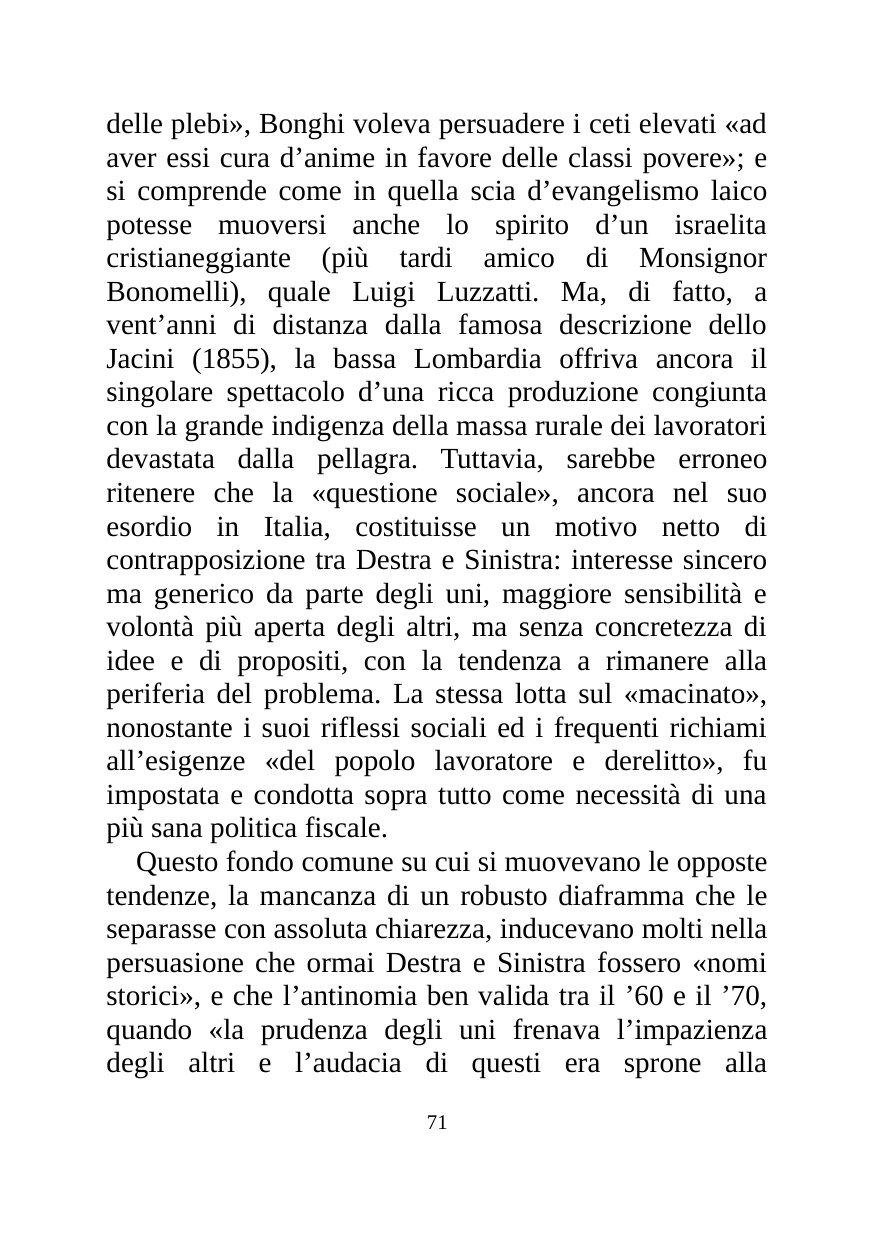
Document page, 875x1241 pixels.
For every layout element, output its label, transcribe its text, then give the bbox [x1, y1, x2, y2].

text Questo fondo comune su cui si muovevano le opposte tendenze, la mancanza di un robusto diaframma che le separasse con assoluta chiarezza, inducevano molti nella persuasione che ormai Destra e Sinistra fossero «nomi storici», e che l’antinomia ben valida tra il ’60 e il ’70, quando «la prudenza degli uni frenava l’impazienza degli altri e l’audacia di questi era sprone alla [106, 844, 768, 1079]
text delle plebi», Bonghi voleva persuadere i ceti elevati «ad aver essi cura d’anime in favore delle classi povere»; e si comprende come in quella scia d’evangelismo laico potesse muoversi anche lo spirito d’un israelita cristianeggiante (più tardi amico di Monsignor Bonomelli), quale Luigi Luzzatti. Ma, di fatto, a vent’anni di distanza dalla famosa descrizione dello Jacini (1855), la bassa Lombardia offriva ancora il singolare spettacolo d’una ricca produzione congiunta con la grande indigenza della massa rurale dei lavoratori devastata dalla pellagra. Tuttavia, sarebbe erroneo ritenere che la «questione sociale», ancora nel suo esordio in Italia, costituisse un motivo netto di contrapposizione tra Destra e Sinistra: interesse sincero ma generico da parte degli uni, maggiore sensibilità e volontà più aperta degli altri, ma senza concretezza di idee e di propositi, con la tendenza a rimanere alla periferia del problema. La stessa lotta sul «macinato», nonostante i suoi riflessi sociali ed i frequenti richiami all’esigenze «del popolo lavoratore e derelitto», fu impostata e condotta sopra tutto come necessità di una più sana politica fiscale. [106, 106, 768, 844]
